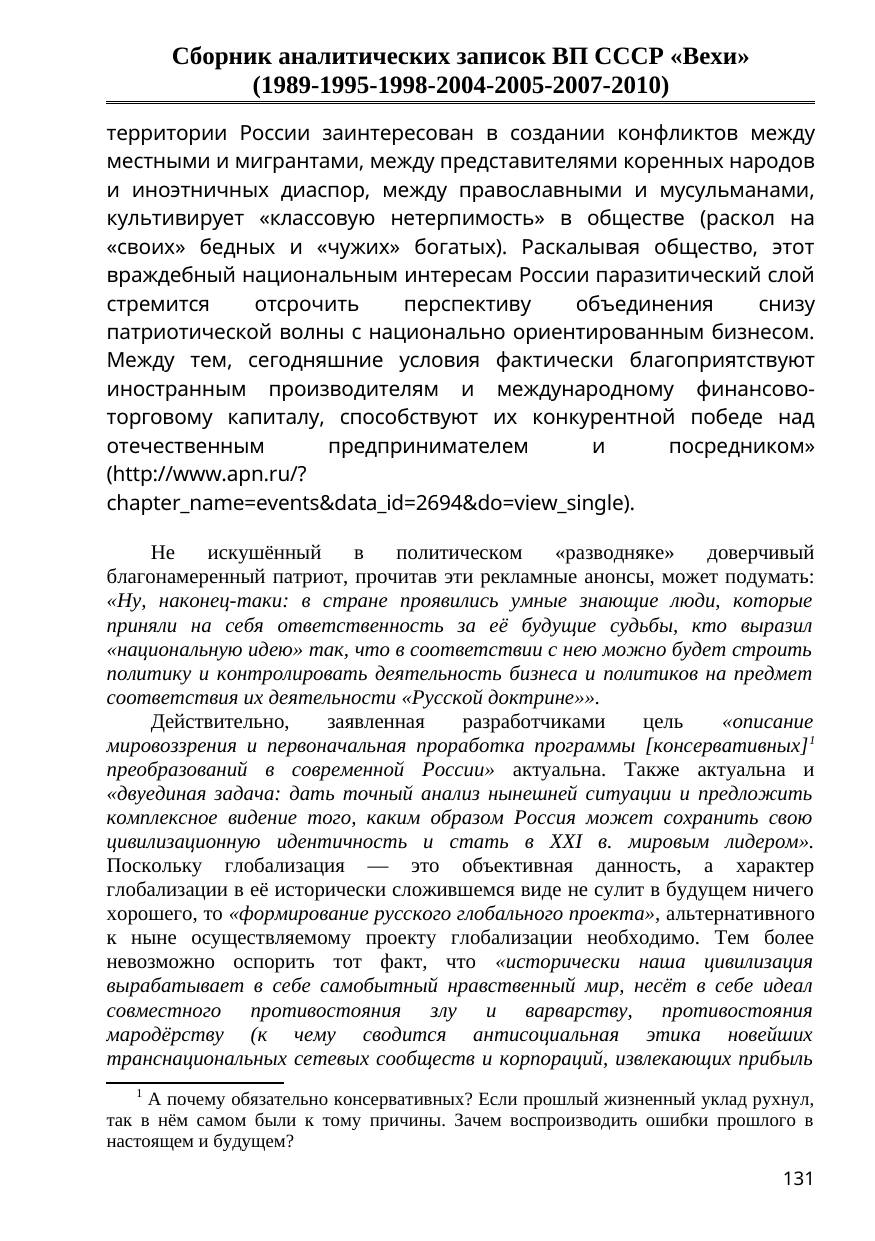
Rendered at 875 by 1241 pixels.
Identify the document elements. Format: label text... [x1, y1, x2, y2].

text Действительно, заявленная разработчиками цель «описание мировоззрения и первоначальная проработка программы [консервативных] преобразований в современной России» актуальна. Также актуальна и «двуединая задача: дать точный анализ нынешней ситуации и предложить комплексное видение того, каким образом Россия может сохранить свою цивилизационную идентичность и стать в XXI в. мировым лидером». Поскольку глобализация — это объективная данность, а характер глобализации в её исторически сложившемся виде не сулит в будущем ничего хорошего, то «формирование русского глобального проекта», альтернативного к ныне осуществляемому проекту глобализации необходимо. Тем более невозможно оспорить тот факт, что «исторически наша цивилизация вырабатывает в себе самобытный нравственный мир, несёт в себе идеал совместного противостояния злу и варварству, противостояния мародёрству (к чему сводится антисоциальная этика новейших транснациональных сетевых сообществ и корпораций, извлекающих прибыль [106, 709, 815, 1070]
text А почему обязательно консервативных? Если прошлый жизненный уклад рухнул, так в нём самом были к тому причины. Зачем воспроизводить ошибки прошлого в настоящем и будущем? [106, 1089, 815, 1152]
text территории России заинтересован в создании конфликтов между местными и мигрантами, между представителями коренных народов и иноэтничных диаспор, между православными и мусульманами, культивирует «классовую нетерпимость» в обществе (раскол на «своих» бедных и «чужих» богатых). Раскалывая общество, этот враждебный национальным интересам России паразитический слой стремится отсрочить перспективу объединения снизу патриотической волны с национально ориентированным бизнесом. Между тем, сегодняшние условия фактически благоприятствуют иностранным производителям и международному финансово-торговому капиталу, способствуют их конкурентной победе над отечественным предпринимателем и посредником» (http://www.apn.ru/?chapter_name=events&data_id=2694&do=view_single). [106, 118, 815, 516]
text Не искушённый в политическом «разводняке» доверчивый благонамеренный патриот, прочитав эти рекламные анонсы, может подумать: «Ну, наконец-таки: в стране проявились умные знающие люди, которые приняли на себя ответственность за её будущие судьбы, кто выразил «национальную идею» так, что в соответствии с нею можно будет строить политику и контролировать деятельность бизнеса и политиков на предмет соответствия их деятельности «Русской доктрине»». [106, 540, 815, 709]
